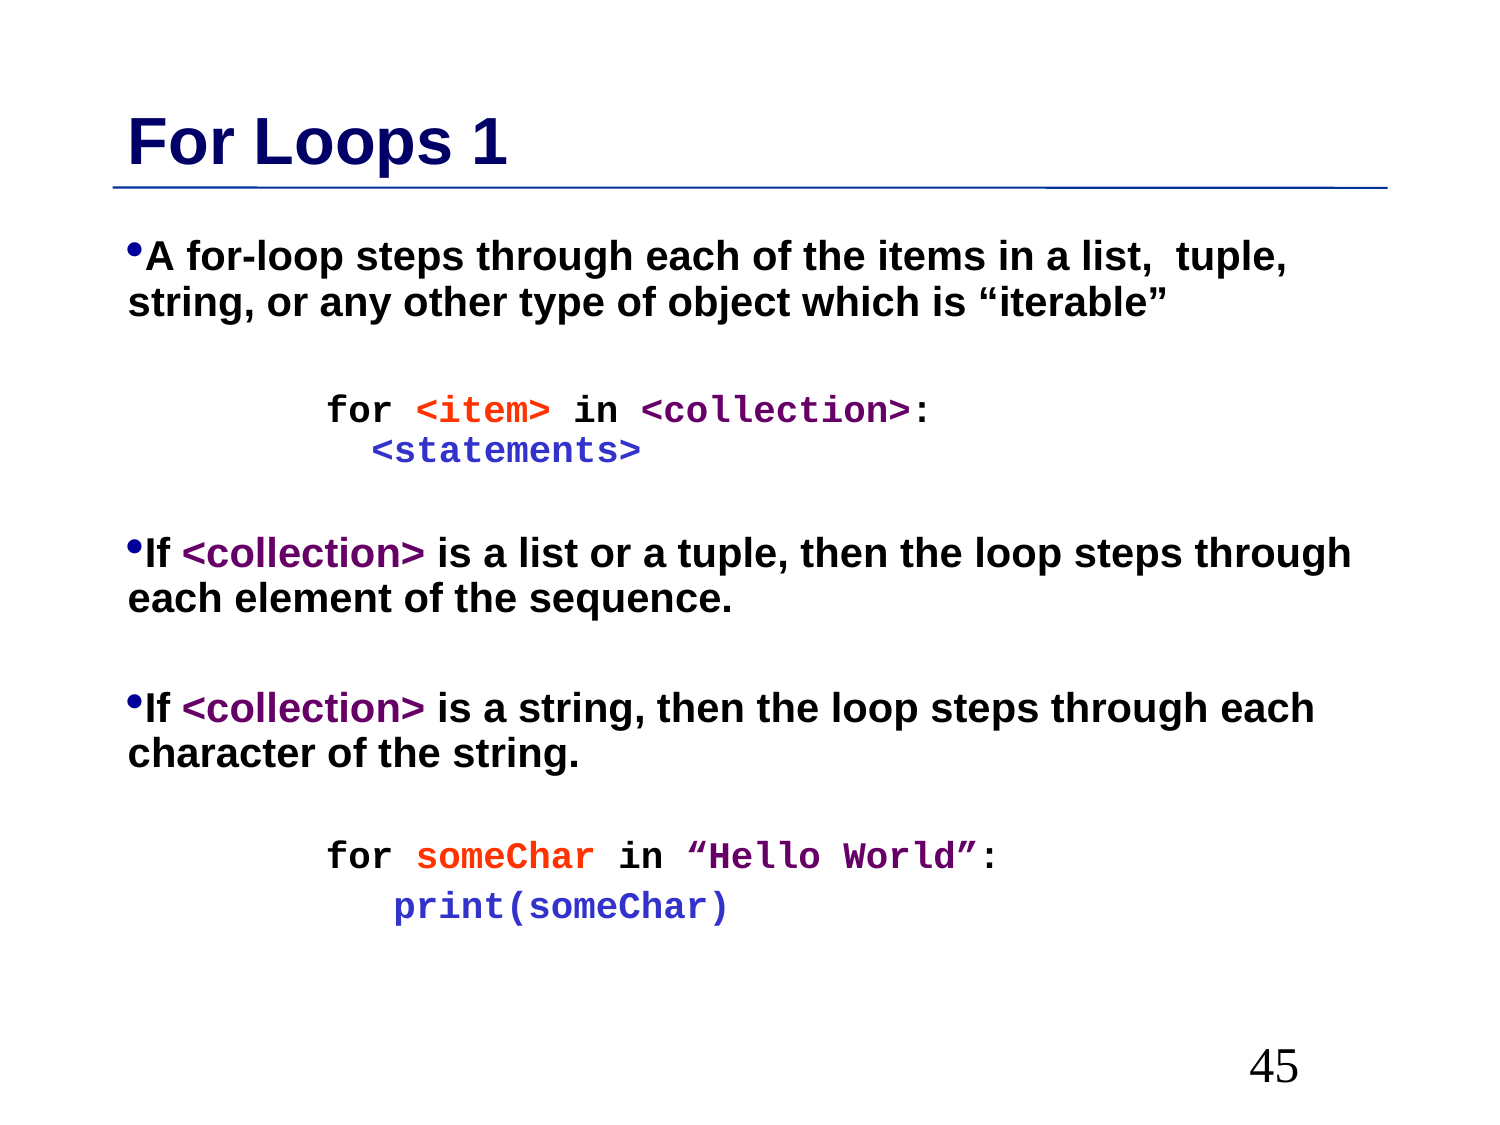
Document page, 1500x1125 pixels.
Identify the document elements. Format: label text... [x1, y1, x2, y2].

title For Loops 1 [112, 89, 1388, 185]
text_box [1074, 994, 1387, 1125]
list A for-loop steps through each of the items in a list, tuple, string, or any other type of object which is “iterable” for <item> in <collection>: <statements> If <collection> is a list or a tuple, then the loop steps through each element of the sequence. If <collection> is a string, then the loop steps through each character of the string. for someChar in “Hello World”: print(someChar) [112, 227, 1388, 935]
